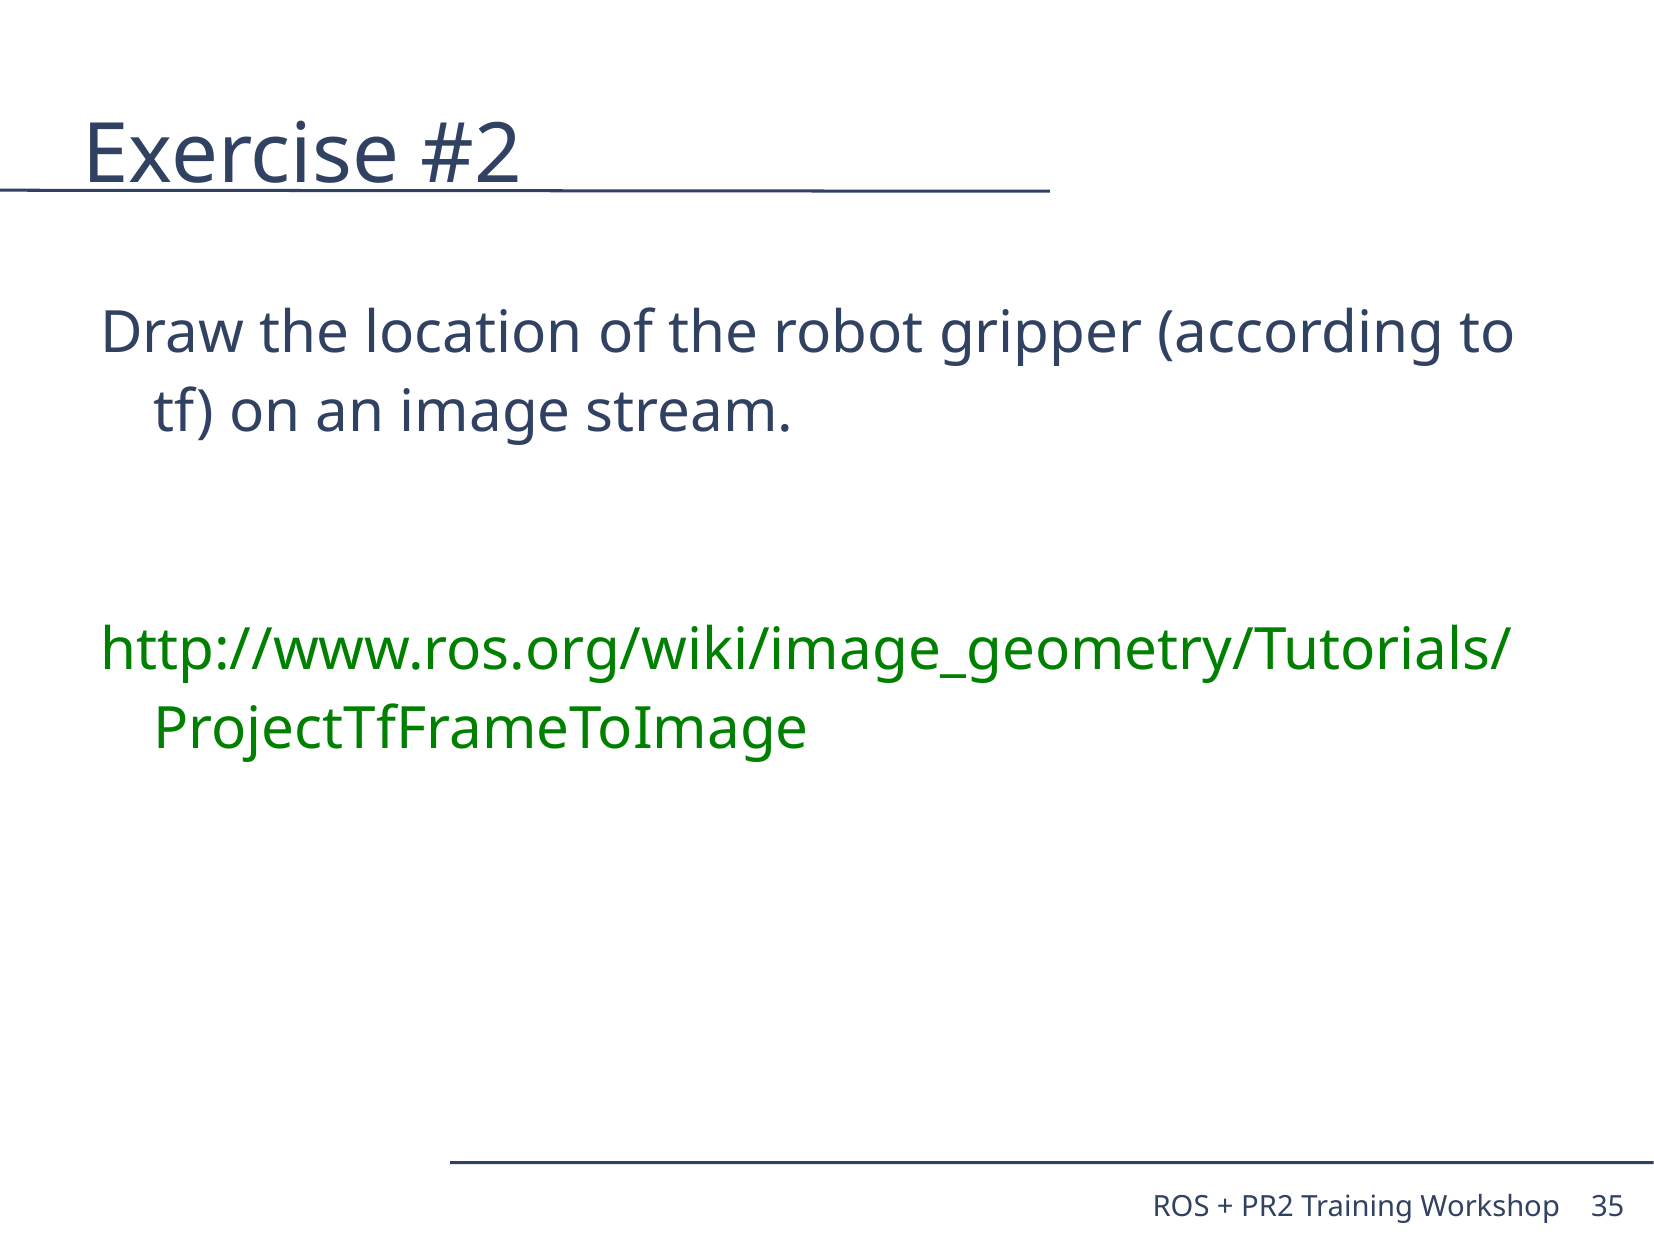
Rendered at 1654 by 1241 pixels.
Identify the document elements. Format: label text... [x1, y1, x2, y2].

list Draw the location of the robot gripper (according to tf) on an image stream. http://www.ros.org/wiki/image_geometry/Tutorials/ProjectTfFrameToImage [82, 290, 1571, 1109]
title Exercise #2 [82, 75, 1571, 226]
